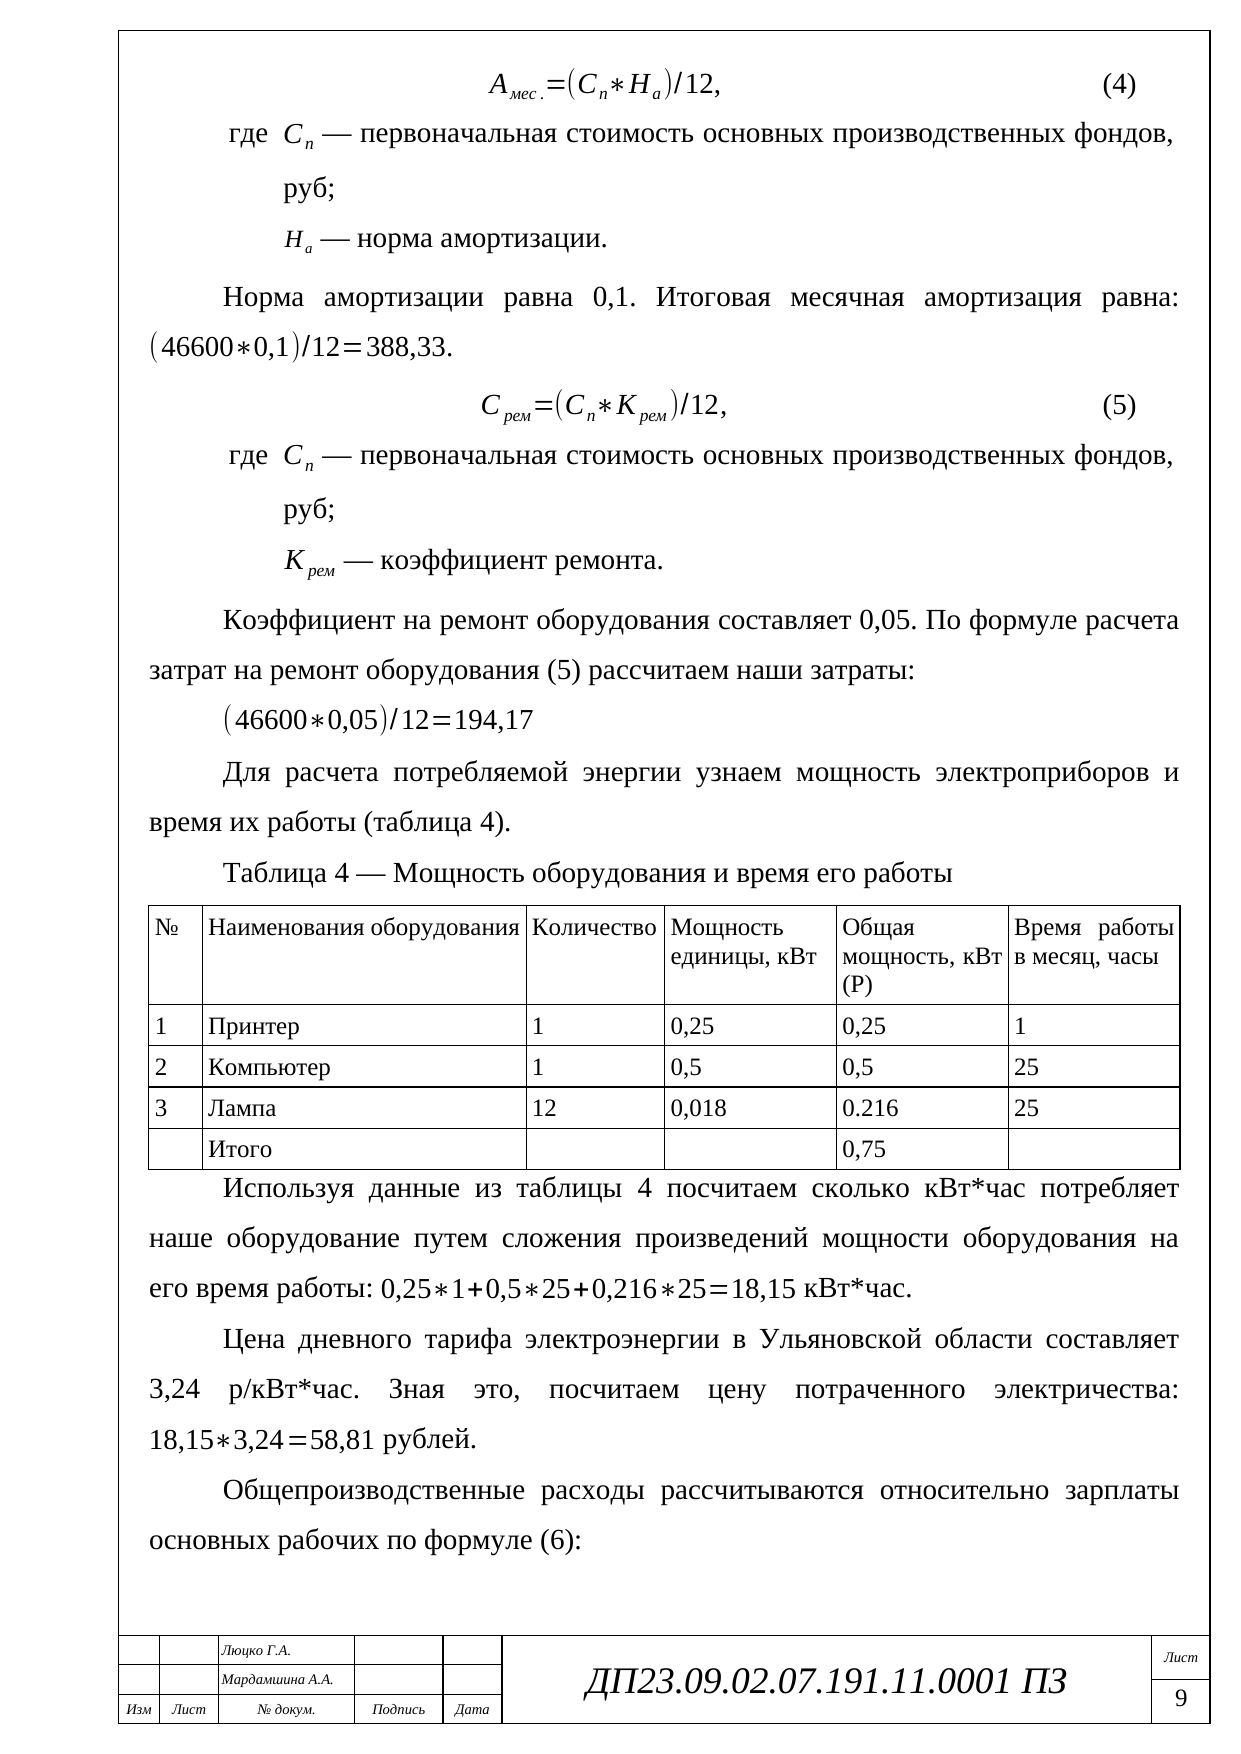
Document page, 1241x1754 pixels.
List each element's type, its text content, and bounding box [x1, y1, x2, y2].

table_header (5) [1059, 382, 1180, 431]
table_cell [149, 1129, 202, 1169]
table_cell 1 [527, 1005, 664, 1045]
table_header Наименования оборудования [203, 906, 526, 1004]
text Таблица 4 — Мощность оборудования и время его работы [149, 855, 1180, 888]
table_header Время работы в месяц, часы [1009, 906, 1179, 1004]
table_cell — первоначальная стоимость основных производственных фондов, руб; — коэффициент ремонта. [278, 431, 1180, 602]
table_cell где [149, 110, 277, 279]
text Коэффициент на ремонт оборудования составляет 0,05. По формуле расчета затрат на ремонт оборудования (5) рассчитаем наши затраты: [149, 602, 1180, 686]
table_cell где [149, 431, 277, 602]
table_cell Итого [203, 1129, 526, 1169]
table_cell 25 [1009, 1046, 1179, 1086]
table_cell 0.216 [837, 1088, 1008, 1128]
table_cell [665, 1129, 836, 1169]
table_cell 12 [527, 1088, 664, 1128]
table_cell 0,018 [665, 1088, 836, 1128]
table_header № [149, 906, 202, 1004]
table_cell Компьютер [203, 1046, 526, 1086]
table_cell 0,5 [665, 1046, 836, 1086]
table_cell 1 [1009, 1005, 1179, 1045]
table_header Мощность единицы, кВт [665, 906, 836, 1004]
table_cell — первоначальная стоимость основных производственных фондов, руб; — норма амортизации. [278, 110, 1180, 279]
table_cell 0,5 [837, 1046, 1008, 1086]
text Для расчета потребляемой энергии узнаем мощность электроприборов и время их работы (таблица 4). [149, 754, 1180, 838]
text Норма амортизации равна 0,1. Итоговая месячная амортизация равна:. [149, 279, 1180, 365]
table_cell [1009, 1129, 1179, 1169]
table_cell 1 [149, 1005, 202, 1045]
table_cell 0,75 [837, 1129, 1008, 1169]
table_header , [149, 60, 1059, 109]
table_header (4) [1059, 60, 1180, 109]
text Общепроизводственные расходы рассчитываются относительно зарплаты основных рабочих по формуле (6): [149, 1472, 1180, 1556]
table_cell 2 [149, 1046, 202, 1086]
table_cell Принтер [203, 1005, 526, 1045]
table_cell Лампа [203, 1088, 526, 1128]
table_cell [527, 1129, 664, 1169]
table_header , [149, 382, 1059, 431]
text Используя данные из таблицы 4 посчитаем сколько кВт*час потребляет наше оборудование путем сложения произведений мощности оборудования на его время работы: кВт*час. [149, 1170, 1180, 1304]
text Цена дневного тарифа электроэнергии в Ульяновской области составляет 3,24 р/кВт*час. Зная это, посчитаем цену потраченного электричества: рублей. [149, 1321, 1180, 1455]
table_header Количество [527, 906, 664, 1004]
table_cell 3 [149, 1088, 202, 1128]
table_cell 25 [1009, 1088, 1179, 1128]
table_header Общая мощность, кВт (Р) [837, 906, 1008, 1004]
table_cell 0,25 [665, 1005, 836, 1045]
table_cell 1 [527, 1046, 664, 1086]
table_cell 0,25 [837, 1005, 1008, 1045]
